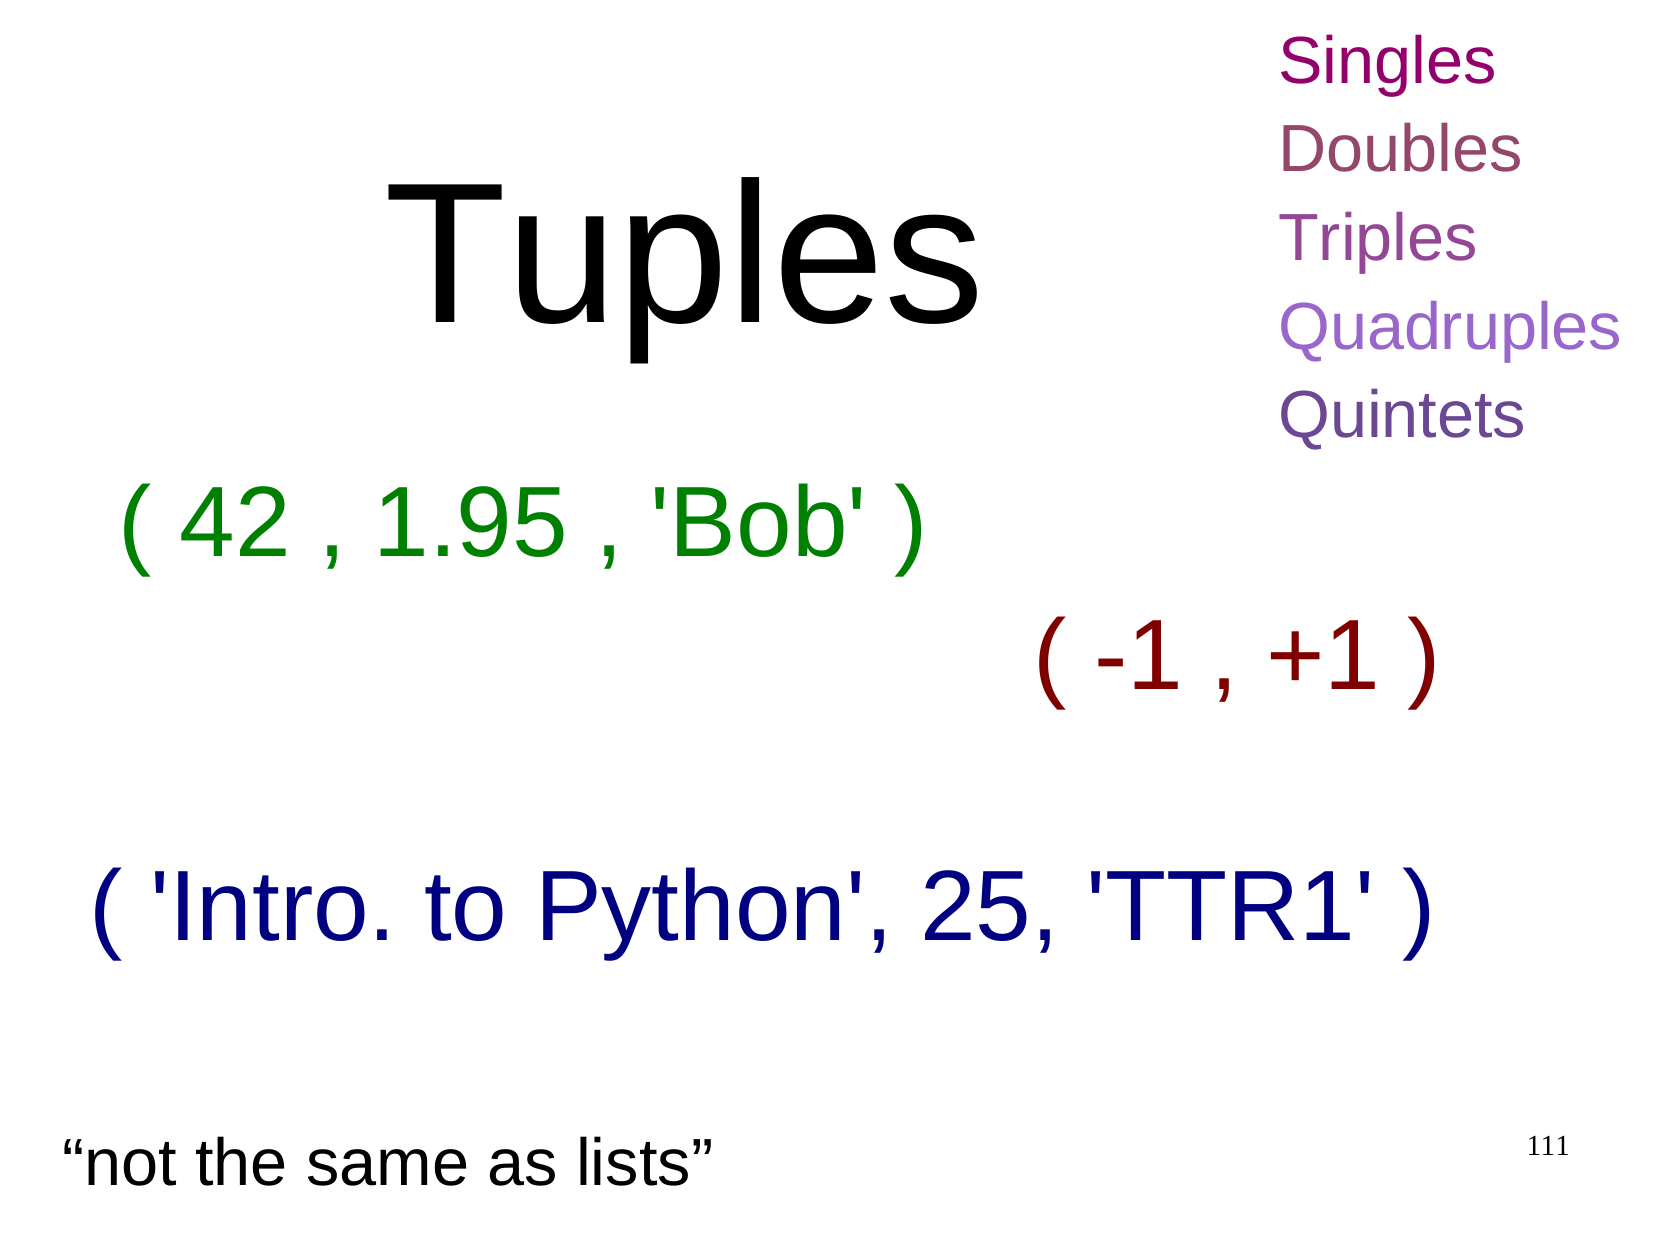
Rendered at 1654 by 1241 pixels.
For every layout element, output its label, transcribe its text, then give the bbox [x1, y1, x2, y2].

text_box ( 42 , 1.95 , 'Bob' ) [101, 455, 947, 588]
text_box ( -1 , +1 ) [1015, 588, 1460, 722]
text_box Singles [1260, 12, 1515, 101]
text_box Quadruples [1260, 278, 1641, 374]
text_box Triples [1260, 189, 1496, 278]
text_box Tuples [366, 130, 1003, 375]
text_box ( 'Intro. to Python', 25, 'TTR1' ) [71, 839, 1455, 972]
text_box Doubles [1260, 101, 1541, 197]
text_box Quintets [1260, 366, 1545, 463]
text_box “not the same as lists” [59, 1122, 718, 1203]
